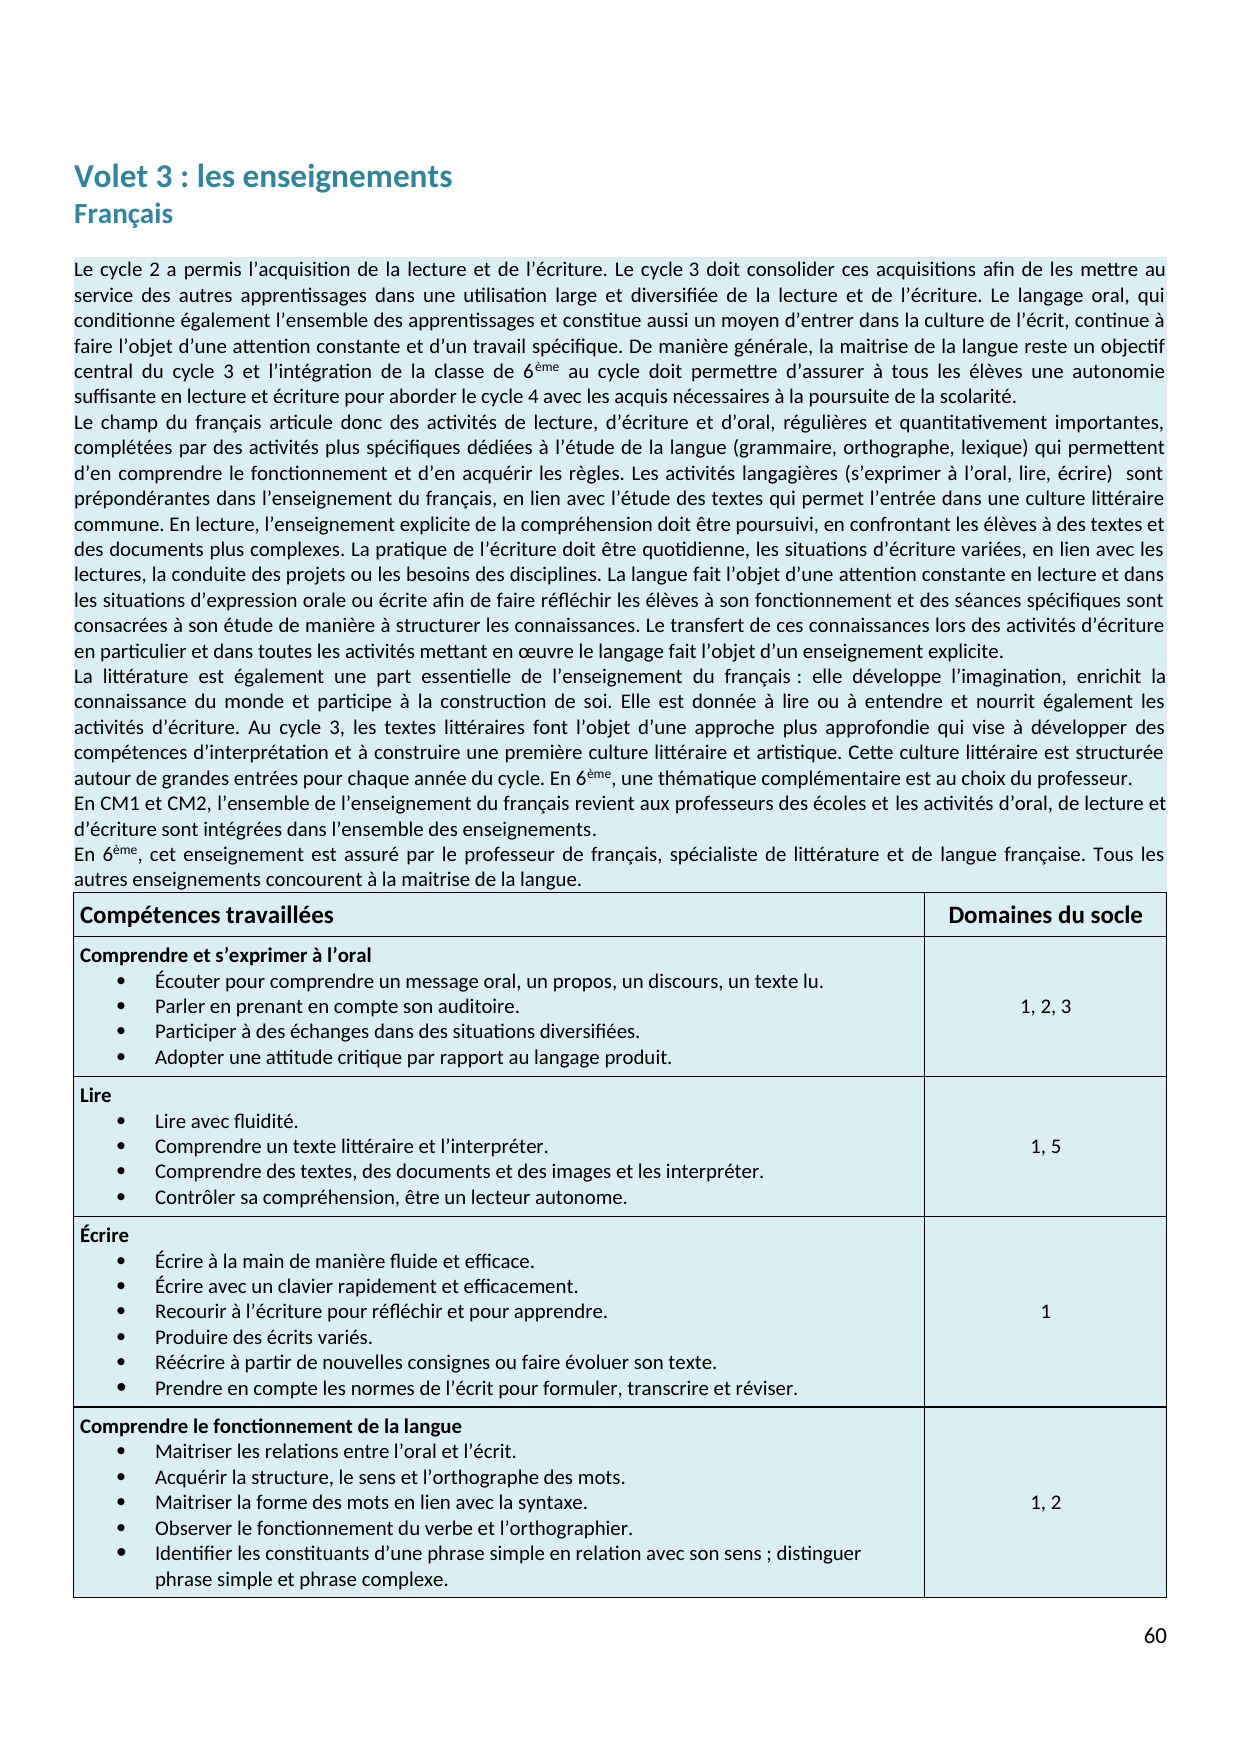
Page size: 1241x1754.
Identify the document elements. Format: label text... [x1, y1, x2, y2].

table_header Domaines du socle [925, 893, 1166, 936]
table_cell Écrire Écrire à la main de manière fluide et efficace. Écrire avec un clavier rapidement et efficacement. Recourir à l’écriture pour réfléchir et pour apprendre. Produire des écrits variés. Réécrire à partir de nouvelles consignes ou faire évoluer son texte. Prendre en compte les normes de l’écrit pour formuler, transcrire et réviser. [74, 1217, 924, 1406]
table_cell Comprendre le fonctionnement de la langue Maitriser les relations entre l’oral et l’écrit. Acquérir la structure, le sens et l’orthographe des mots. Maitriser la forme des mots en lien avec la syntaxe. Observer le fonctionnement du verbe et l’orthographier. Identifier les constituants d’une phrase simple en relation avec son sens ; distinguer phrase simple et phrase complexe. [74, 1408, 924, 1597]
table_cell Comprendre et s’exprimer à l’oral Écouter pour comprendre un message oral, un propos, un discours, un texte lu. Parler en prenant en compte son auditoire. Participer à des échanges dans des situations diversifiées. Adopter une attitude critique par rapport au langage produit. [74, 937, 924, 1076]
text La littérature est également une part essentielle de l’enseignement du français : elle développe l’imagination, enrichit la connaissance du monde et participe à la construction de soi. Elle est donnée à lire ou à entendre et nourrit également les activités d’écriture. Au cycle 3, les textes littéraires font l’objet d’une approche plus approfondie qui vise à développer des compétences d’interprétation et à construire une première culture littéraire et artistique. Cette culture littéraire est structurée autour de grandes entrées pour chaque année du cycle. En 6ème, une thématique complémentaire est au choix du professeur. [74, 663, 1167, 790]
text En 6ème, cet enseignement est assuré par le professeur de français, spécialiste de littérature et de langue française. Tous les autres enseignements concourent à la maitrise de la langue. [74, 841, 1167, 892]
table_cell Lire Lire avec fluidité. Comprendre un texte littéraire et l’interpréter. Comprendre des textes, des documents et des images et les interpréter. Contrôler sa compréhension, être un lecteur autonome. [74, 1077, 924, 1216]
table_cell 1 [925, 1217, 1166, 1406]
text Volet 3 : les enseignements [74, 155, 1167, 196]
table_cell 1, 2 [925, 1408, 1166, 1597]
text Français [74, 196, 1167, 231]
text Le cycle 2 a permis l’acquisition de la lecture et de l’écriture. Le cycle 3 doit consolider ces acquisitions afin de les mettre au service des autres apprentissages dans une utilisation large et diversifiée de la lecture et de l’écriture. Le langage oral, qui conditionne également l’ensemble des apprentissages et constitue aussi un moyen d’entrer dans la culture de l’écrit, continue à faire l’objet d’une attention constante et d’un travail spécifique. De manière générale, la maitrise de la langue reste un objectif central du cycle 3 et l’intégration de la classe de 6ème au cycle doit permettre d’assurer à tous les élèves une autonomie suffisante en lecture et écriture pour aborder le cycle 4 avec les acquis nécessaires à la poursuite de la scolarité. [74, 257, 1167, 409]
text Le champ du français articule donc des activités de lecture, d’écriture et d’oral, régulières et quantitativement importantes, complétées par des activités plus spécifiques dédiées à l’étude de la langue (grammaire, orthographe, lexique) qui permettent d’en comprendre le fonctionnement et d’en acquérir les règles. Les activités langagières (s’exprimer à l’oral, lire, écrire) sont prépondérantes dans l’enseignement du français, en lien avec l’étude des textes qui permet l’entrée dans une culture littéraire commune. En lecture, l’enseignement explicite de la compréhension doit être poursuivi, en confrontant les élèves à des textes et des documents plus complexes. La pratique de l’écriture doit être quotidienne, les situations d’écriture variées, en lien avec les lectures, la conduite des projets ou les besoins des disciplines. La langue fait l’objet d’une attention constante en lecture et dans les situations d’expression orale ou écrite afin de faire réfléchir les élèves à son fonctionnement et des séances spécifiques sont consacrées à son étude de manière à structurer les connaissances. Le transfert de ces connaissances lors des activités d’écriture en particulier et dans toutes les activités mettant en œuvre le langage fait l’objet d’un enseignement explicite. [74, 409, 1167, 663]
table_cell 1, 2, 3 [925, 937, 1166, 1076]
table_cell 1, 5 [925, 1077, 1166, 1216]
table_header Compétences travaillées [74, 893, 924, 936]
text En CM1 et CM2, l’ensemble de l’enseignement du français revient aux professeurs des écoles et les activités d’oral, de lecture et d’écriture sont intégrées dans l’ensemble des enseignements. [74, 790, 1167, 841]
